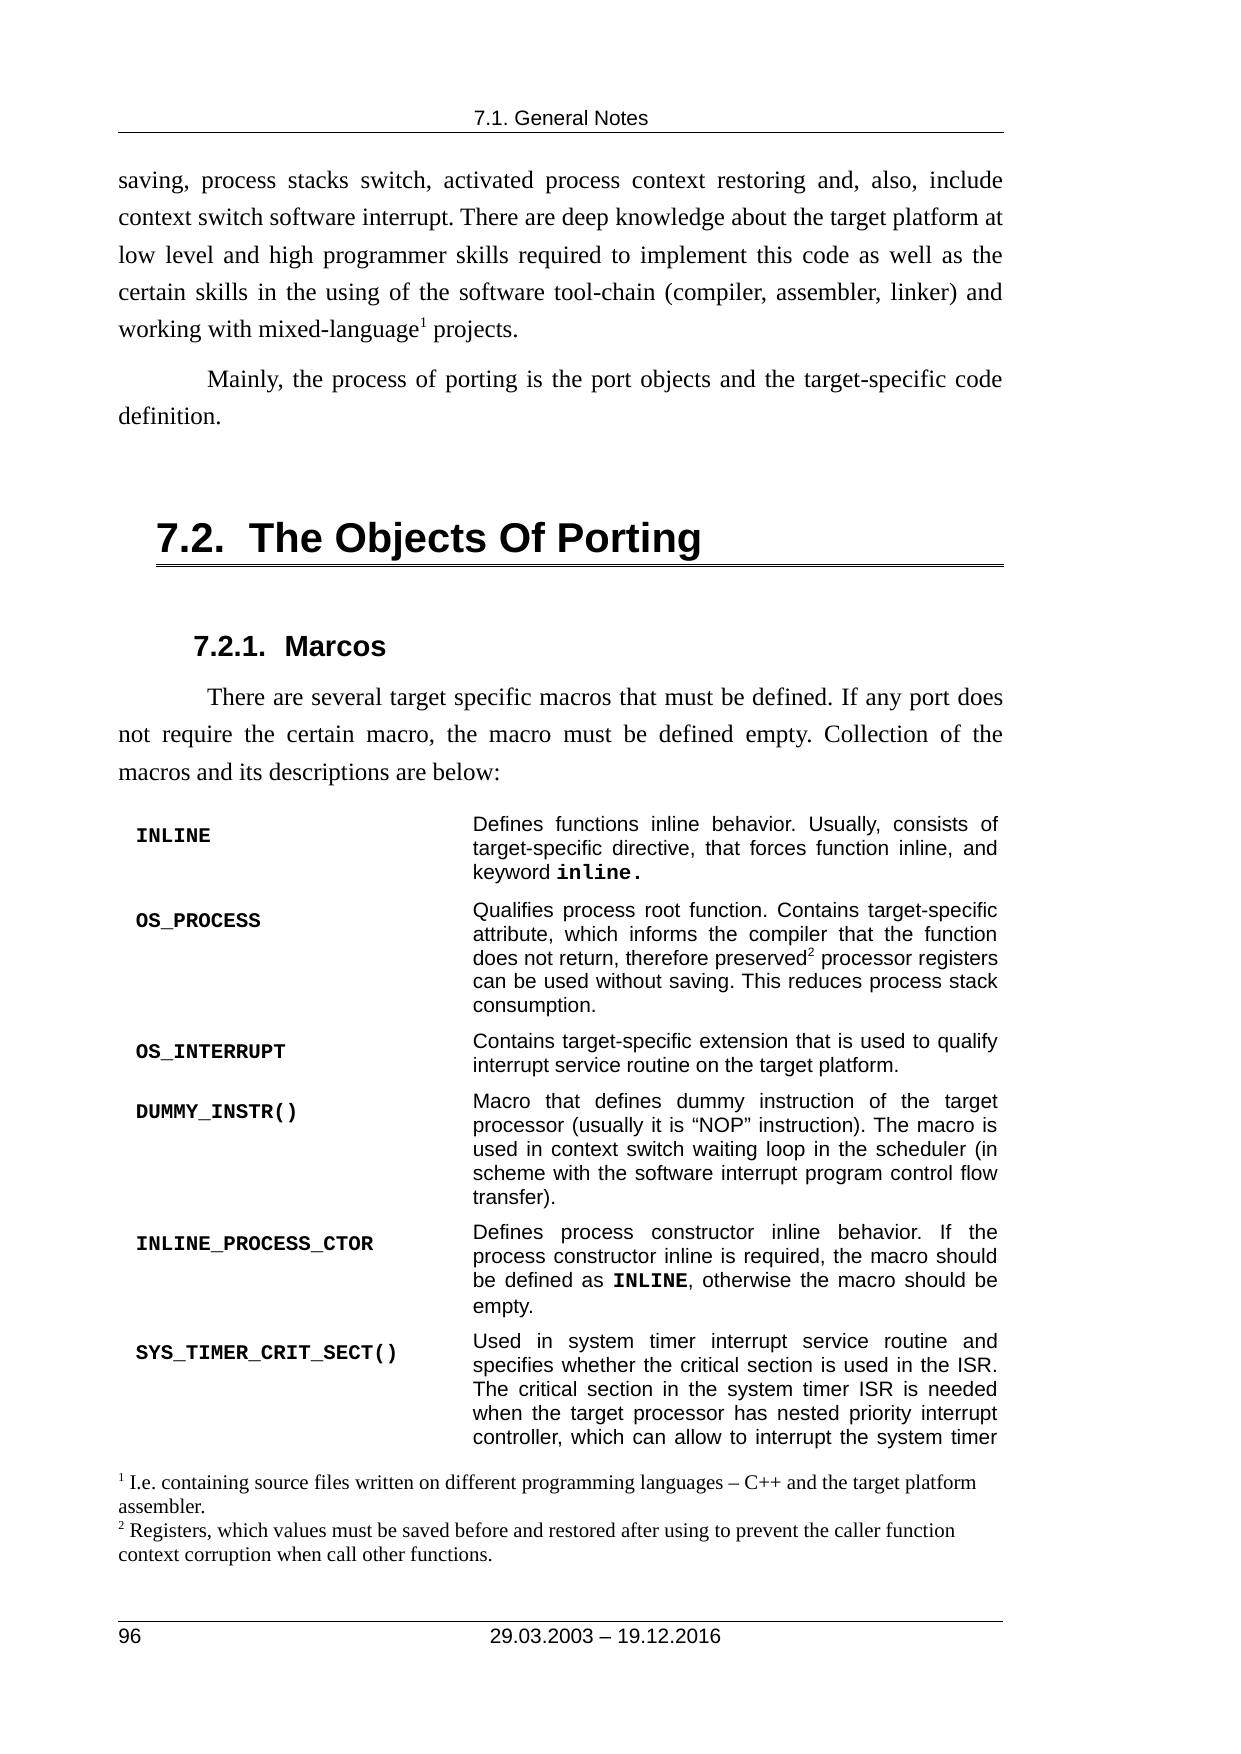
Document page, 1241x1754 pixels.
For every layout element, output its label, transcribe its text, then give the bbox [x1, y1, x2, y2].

subtitle The Objects Of Porting [156, 514, 1004, 564]
table_cell Macro that defines dummy instruction of the target processor (usually it is “NOP” instruction). The macro is used in context switch waiting loop in the scheduler (in scheme with the software interrupt program control flow transfer). [467, 1083, 1004, 1214]
text Mainly, the process of porting is the port objects and the target-specific code definition. [118, 364, 1004, 430]
subtitle Marcos [193, 628, 886, 662]
table_cell OS_INTERRUPT [118, 1023, 467, 1083]
text I.e. containing source files written on different programming languages – C++ and the target platform assembler. [118, 1470, 1004, 1518]
table_cell SYS_TIMER_CRIT_SECT() [118, 1324, 467, 1455]
text There are several target specific macros that must be defined. If any port does not require the certain macro, the macro must be defined empty. Collection of the macros and its descriptions are below: [118, 682, 1004, 786]
table_header INLINE [118, 807, 467, 892]
table_header Defines functions inline behavior. Usually, consists of target-specific directive, that forces function inline, and keyword in⁠line. [467, 807, 1004, 892]
table_cell OS_PROCESS [118, 892, 467, 1023]
table_cell Contains target-specific extension that is used to qualify interrupt service routine on the target platform. [467, 1023, 1004, 1083]
table_cell Defines process constructor inline behavior. If the process constructor inline is required, the macro should be defined as INLINE, otherwise the macro should be empty. [467, 1214, 1004, 1323]
text saving, process stacks switch, activated process context restoring and, also, include context switch software interrupt. There are deep knowledge about the target platform at low level and high programmer skills required to implement this code as well as the certain skills in the using of the software tool-chain (compiler, assembler, linker) and working with mixed-language projects. [118, 165, 1004, 343]
table_cell DUMMY_INSTR() [118, 1083, 467, 1214]
table_cell Qualifies process root function. Contains target-specific attribute, which informs the compiler that the function does not return, therefore preserved processor registers can be used without saving. This reduces process stack consumption. [467, 892, 1004, 1023]
table_cell Used in system timer interrupt service routine and specifies whether the critical section is used in the ISR. The critical section in the system timer ISR is needed when the target processor has nested priority interrupt controller, which can allow to interrupt the system timer [467, 1324, 1004, 1455]
table_cell INLINE_PROCESS_CTOR [118, 1214, 467, 1323]
